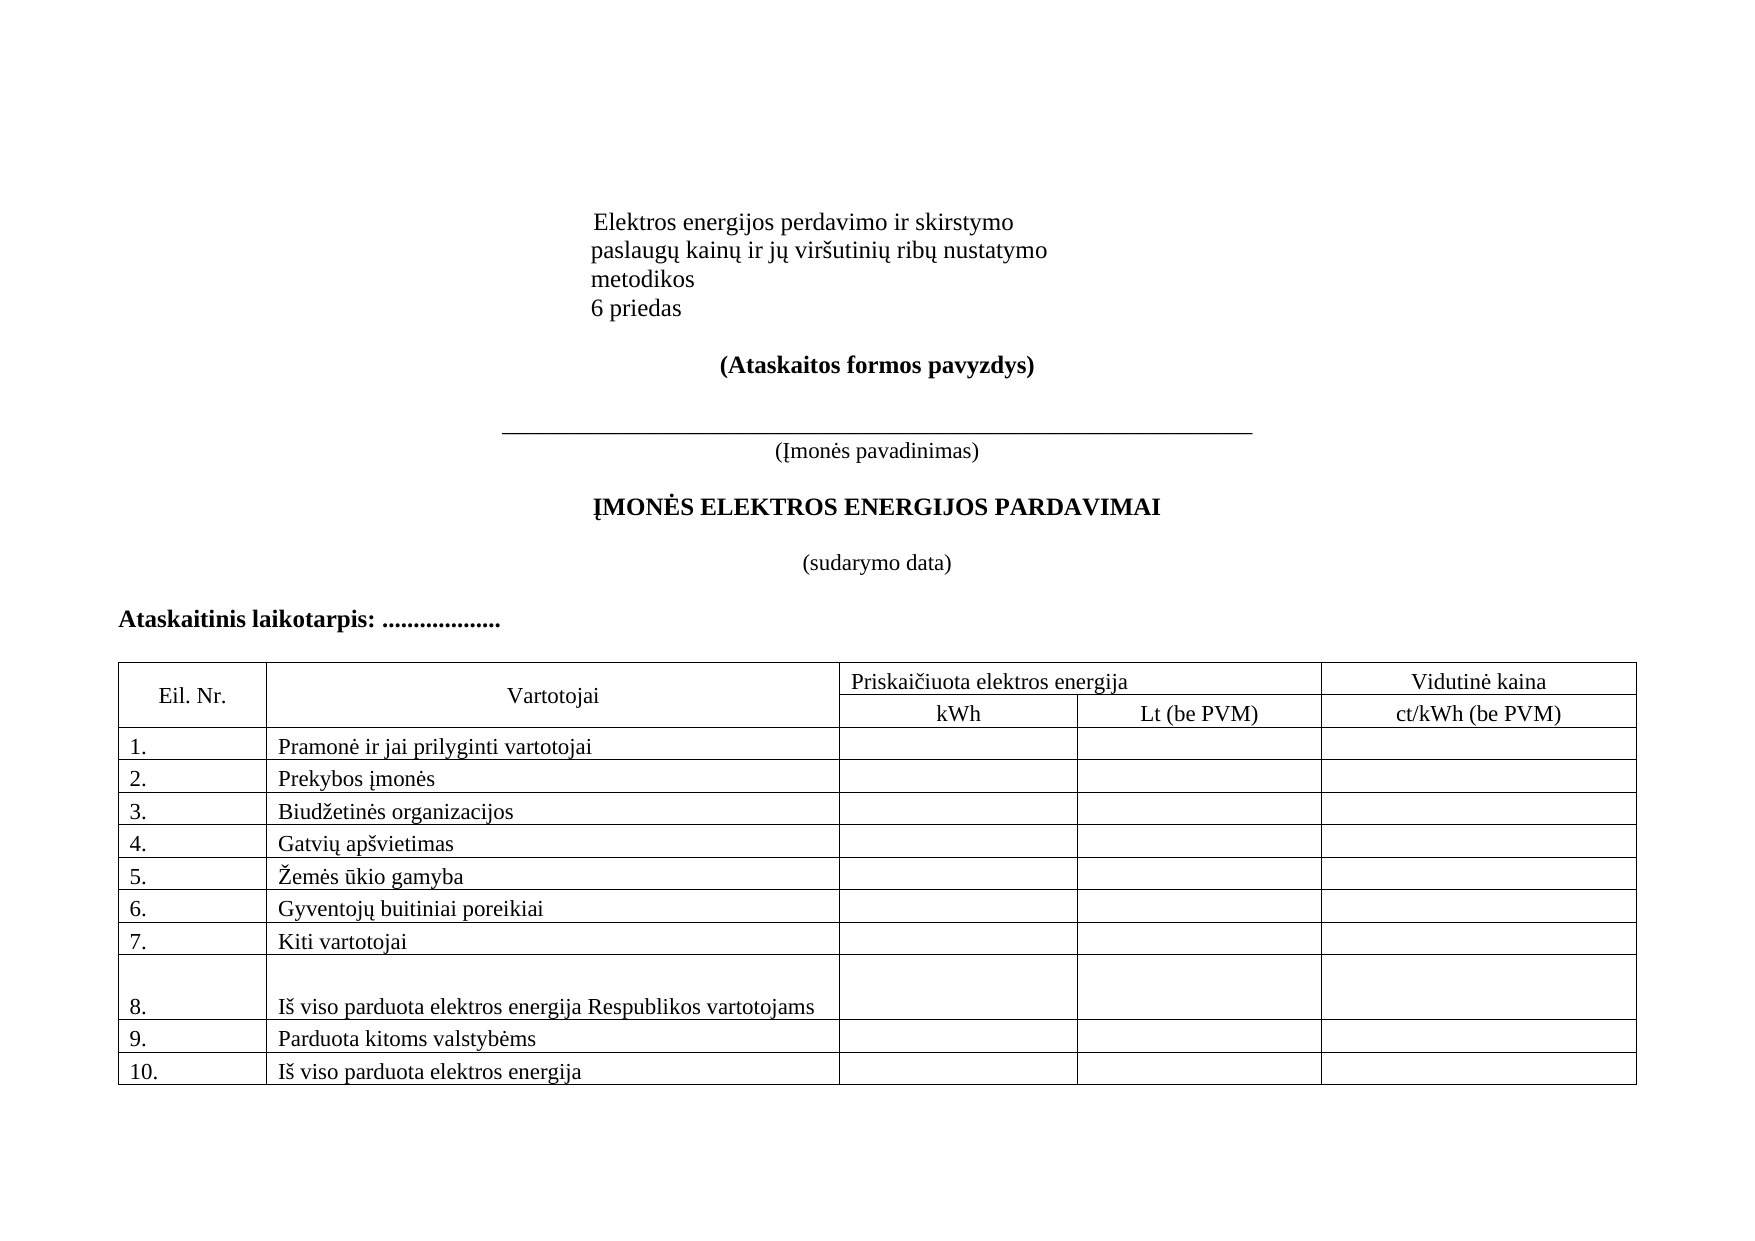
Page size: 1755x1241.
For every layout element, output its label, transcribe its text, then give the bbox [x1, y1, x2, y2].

table_cell [840, 760, 1077, 792]
table_cell [840, 1053, 1077, 1084]
table_cell [1322, 923, 1636, 954]
table_cell 10. [119, 1053, 266, 1084]
table_cell [1322, 1053, 1636, 1084]
table_cell 1. [119, 728, 266, 759]
table_cell 4. [119, 825, 266, 857]
table_cell Iš viso parduota elektros energija [267, 1053, 839, 1084]
table_cell 7. [119, 923, 266, 954]
table_cell [840, 923, 1077, 954]
table_cell [1078, 1053, 1321, 1084]
table_cell [1078, 890, 1321, 922]
table_cell [1322, 890, 1636, 922]
text Ataskaitinis laikotarpis: ................... [118, 604, 1636, 633]
table_cell 8. [119, 955, 266, 1019]
table_cell Biudžetinės organizacijos [267, 793, 839, 824]
text ____________________________________________________________ [118, 408, 1636, 437]
table_cell ct/kWh (be PVM) [1322, 695, 1636, 727]
text (sudarymo data) [118, 549, 1636, 576]
table_cell Prekybos įmonės [267, 760, 839, 792]
table_cell Lt (be PVM) [1078, 695, 1321, 727]
table_cell [1322, 1020, 1636, 1052]
table_cell [840, 890, 1077, 922]
table_cell Pramonė ir jai prilyginti vartotojai [267, 728, 839, 759]
table_cell Iš viso parduota elektros energija Respublikos vartotojams [267, 955, 839, 1019]
table_cell 5. [119, 858, 266, 889]
table_cell Gyventojų buitiniai poreikiai [267, 890, 839, 922]
table_cell Žemės ūkio gamyba [267, 858, 839, 889]
table_cell [1078, 923, 1321, 954]
table_cell [1078, 858, 1321, 889]
table_cell Parduota kitoms valstybėms [267, 1020, 839, 1052]
text Elektros energijos perdavimo ir skirstymo [593, 207, 1636, 235]
table_cell 6. [119, 890, 266, 922]
table_cell [840, 728, 1077, 759]
table_cell [840, 955, 1077, 1019]
table_cell [1322, 858, 1636, 889]
table_cell Kiti vartotojai [267, 923, 839, 954]
table_cell [1078, 793, 1321, 824]
table_cell 9. [119, 1020, 266, 1052]
text (Ataskaitos formos pavyzdys) [118, 350, 1636, 379]
text paslaugų kainų ir jų viršutinių ribų nustatymo [591, 235, 1636, 264]
table_cell [1078, 825, 1321, 857]
table_cell [1322, 760, 1636, 792]
table_cell 2. [119, 760, 266, 792]
table_cell [1078, 760, 1321, 792]
text ĮMONĖS ELEKTROS ENERGIJOS PARDAVIMAI [118, 492, 1636, 521]
table_cell [1078, 728, 1321, 759]
table_cell kWh [840, 695, 1077, 727]
table_header Priskaičiuota elektros energija [840, 663, 1321, 694]
table_cell [1078, 955, 1321, 1019]
table_cell [1322, 825, 1636, 857]
table_cell 3. [119, 793, 266, 824]
table_header Eil. Nr. [119, 663, 266, 727]
table_header Vartotojai [267, 663, 839, 727]
table_cell [840, 1020, 1077, 1052]
text metodikos [591, 264, 1636, 293]
table_cell [840, 793, 1077, 824]
text 6 priedas [591, 293, 1636, 322]
table_cell [1322, 955, 1636, 1019]
table_cell [840, 858, 1077, 889]
table_cell [1322, 793, 1636, 824]
text (Įmonės pavadinimas) [118, 437, 1636, 463]
table_cell [1078, 1020, 1321, 1052]
table_cell Gatvių apšvietimas [267, 825, 839, 857]
table_cell [1322, 728, 1636, 759]
table_header Vidutinė kaina [1322, 663, 1636, 694]
table_cell [840, 825, 1077, 857]
